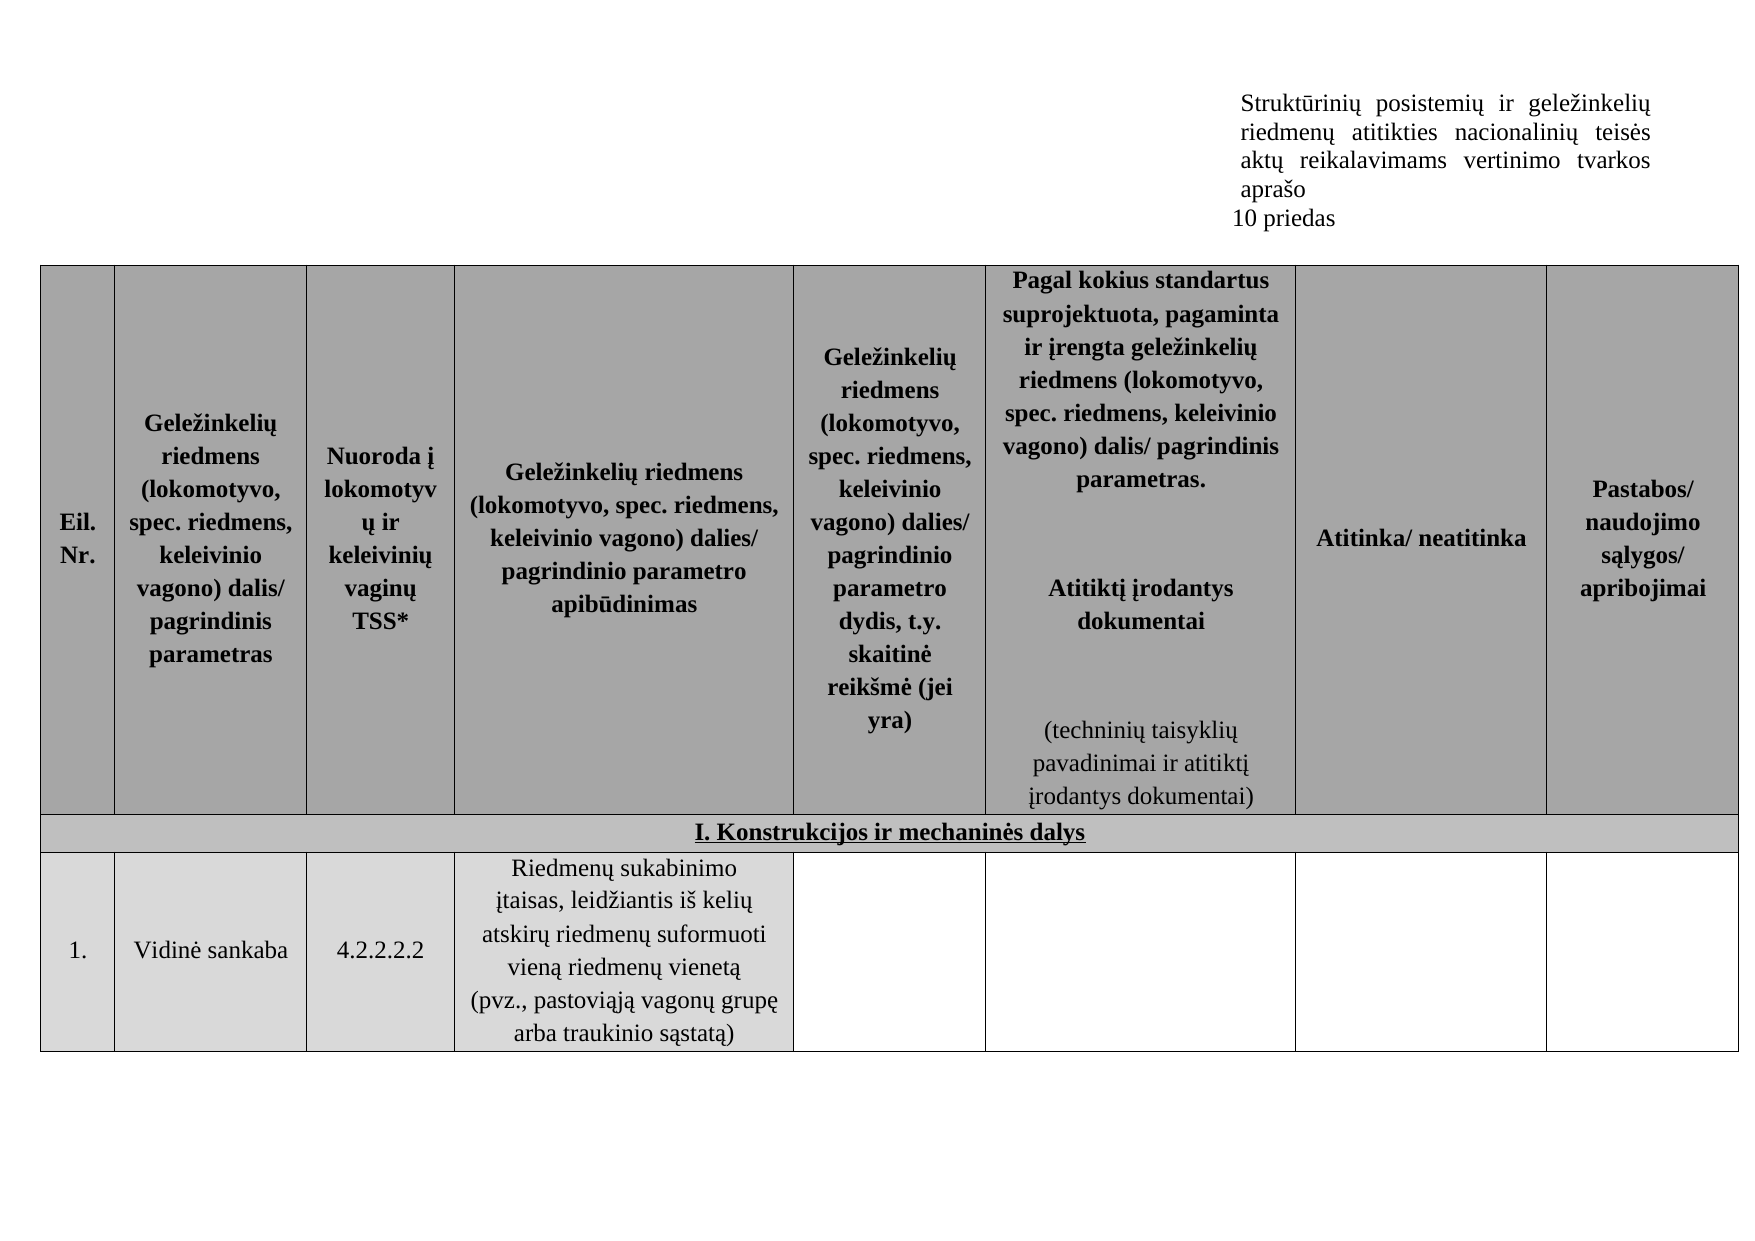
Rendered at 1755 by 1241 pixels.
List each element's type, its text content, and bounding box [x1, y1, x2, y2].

table_cell 4.2.2.2.2 [307, 853, 454, 1051]
table_header Atitinka/ neatitinka [1296, 266, 1546, 814]
table_header Geležinkelių riedmens (lokomotyvo, spec. riedmens, keleivinio vagono) dalis/ pagrindinis parametras [115, 266, 306, 814]
table_header Pagal kokius standartus suprojektuota, pagaminta ir įrengta geležinkelių riedmens (lokomotyvo, spec. riedmens, keleivinio vagono) dalis/ pagrindinis parametras. Atitiktį įrodantys dokumentai (techninių taisyklių pavadinimai ir atitiktį įrodantys dokumentai) [986, 266, 1295, 814]
table_header Pastabos/ naudojimo sąlygos/ apribojimai [1547, 266, 1738, 814]
table_header Eil. Nr. [41, 266, 114, 814]
table_cell [794, 853, 985, 1051]
table_header Geležinkelių riedmens (lokomotyvo, spec. riedmens, keleivinio vagono) dalies/ pagrindinio parametro apibūdinimas [455, 266, 793, 814]
table_cell [1296, 853, 1546, 1051]
text Struktūrinių posistemių ir geležinkelių riedmenų atitikties nacionalinių teisės aktų reikalavimams vertinimo tvarkos aprašo [1240, 88, 1651, 203]
table_cell Vidinė sankaba [115, 853, 306, 1051]
table_cell Riedmenų sukabinimo įtaisas, leidžiantis iš kelių atskirų riedmenų suformuoti vieną riedmenų vienetą (pvz., pastoviąją vagonų grupę arba traukinio sąstatą) [455, 853, 793, 1051]
table_cell I. Konstrukcijos ir mechaninės dalys [41, 815, 1738, 852]
text 10 priedas [44, 203, 1601, 232]
table_header Nuoroda į lokomotyvų ir keleivinių vaginų TSS* [307, 266, 454, 814]
table_header Geležinkelių riedmens (lokomotyvo, spec. riedmens, keleivinio vagono) dalies/ pagrindinio parametro dydis, t.y. skaitinė reikšmė (jei yra) [794, 266, 985, 814]
table_cell [1547, 853, 1738, 1051]
table_cell [986, 853, 1295, 1051]
table_cell 1. [41, 853, 114, 1051]
